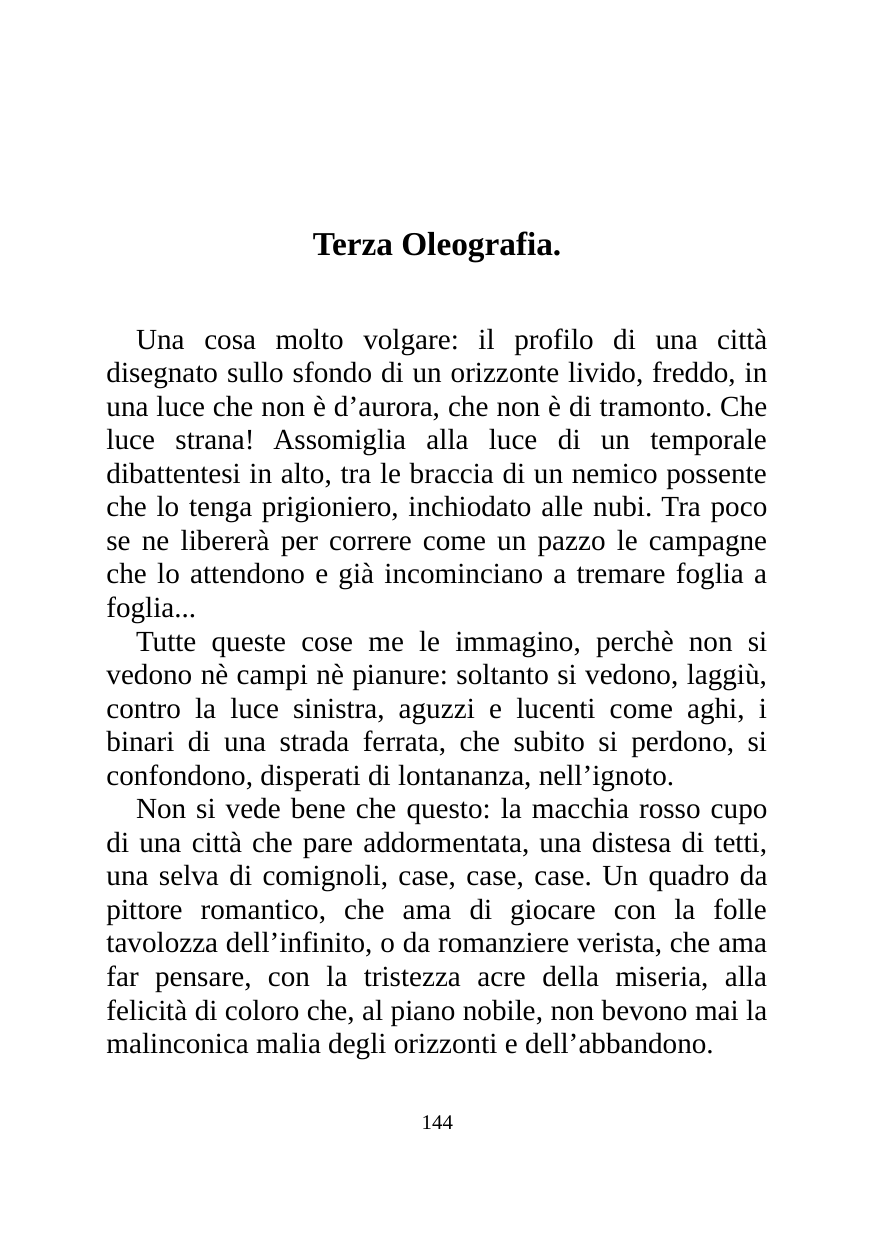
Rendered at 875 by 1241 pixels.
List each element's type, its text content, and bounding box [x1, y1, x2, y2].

text Non si vede bene che questo: la macchia rosso cupo di una città che pare addormentata, una distesa di tetti, una selva di comignoli, case, case, case. Un quadro da pittore romantico, che ama di giocare con la folle tavolozza dell’infinito, o da romanziere verista, che ama far pensare, con la tristezza acre della miseria, alla felicità di coloro che, al piano nobile, non bevono mai la malinconica malia degli orizzonti e dell’abbandono. [106, 791, 768, 1060]
text Tutte queste cose me le immagino, perchè non si vedono nè campi nè pianure: soltanto si vedono, laggiù, contro la luce sinistra, aguzzi e lucenti come aghi, i binari di una strada ferrata, che subito si perdono, si confondono, disperati di lontananza, nell’ignoto. [106, 624, 768, 791]
subtitle Terza Oleografia. [106, 224, 768, 263]
text Una cosa molto volgare: il profilo di una città disegnato sullo sfondo di un orizzonte livido, freddo, in una luce che non è d’aurora, che non è di tramonto. Che luce strana! Assomiglia alla luce di un temporale dibattentesi in alto, tra le braccia di un nemico possente che lo tenga prigioniero, inchiodato alle nubi. Tra poco se ne libererà per correre come un pazzo le campagne che lo attendono e già incominciano a tremare foglia a foglia... [106, 322, 768, 624]
